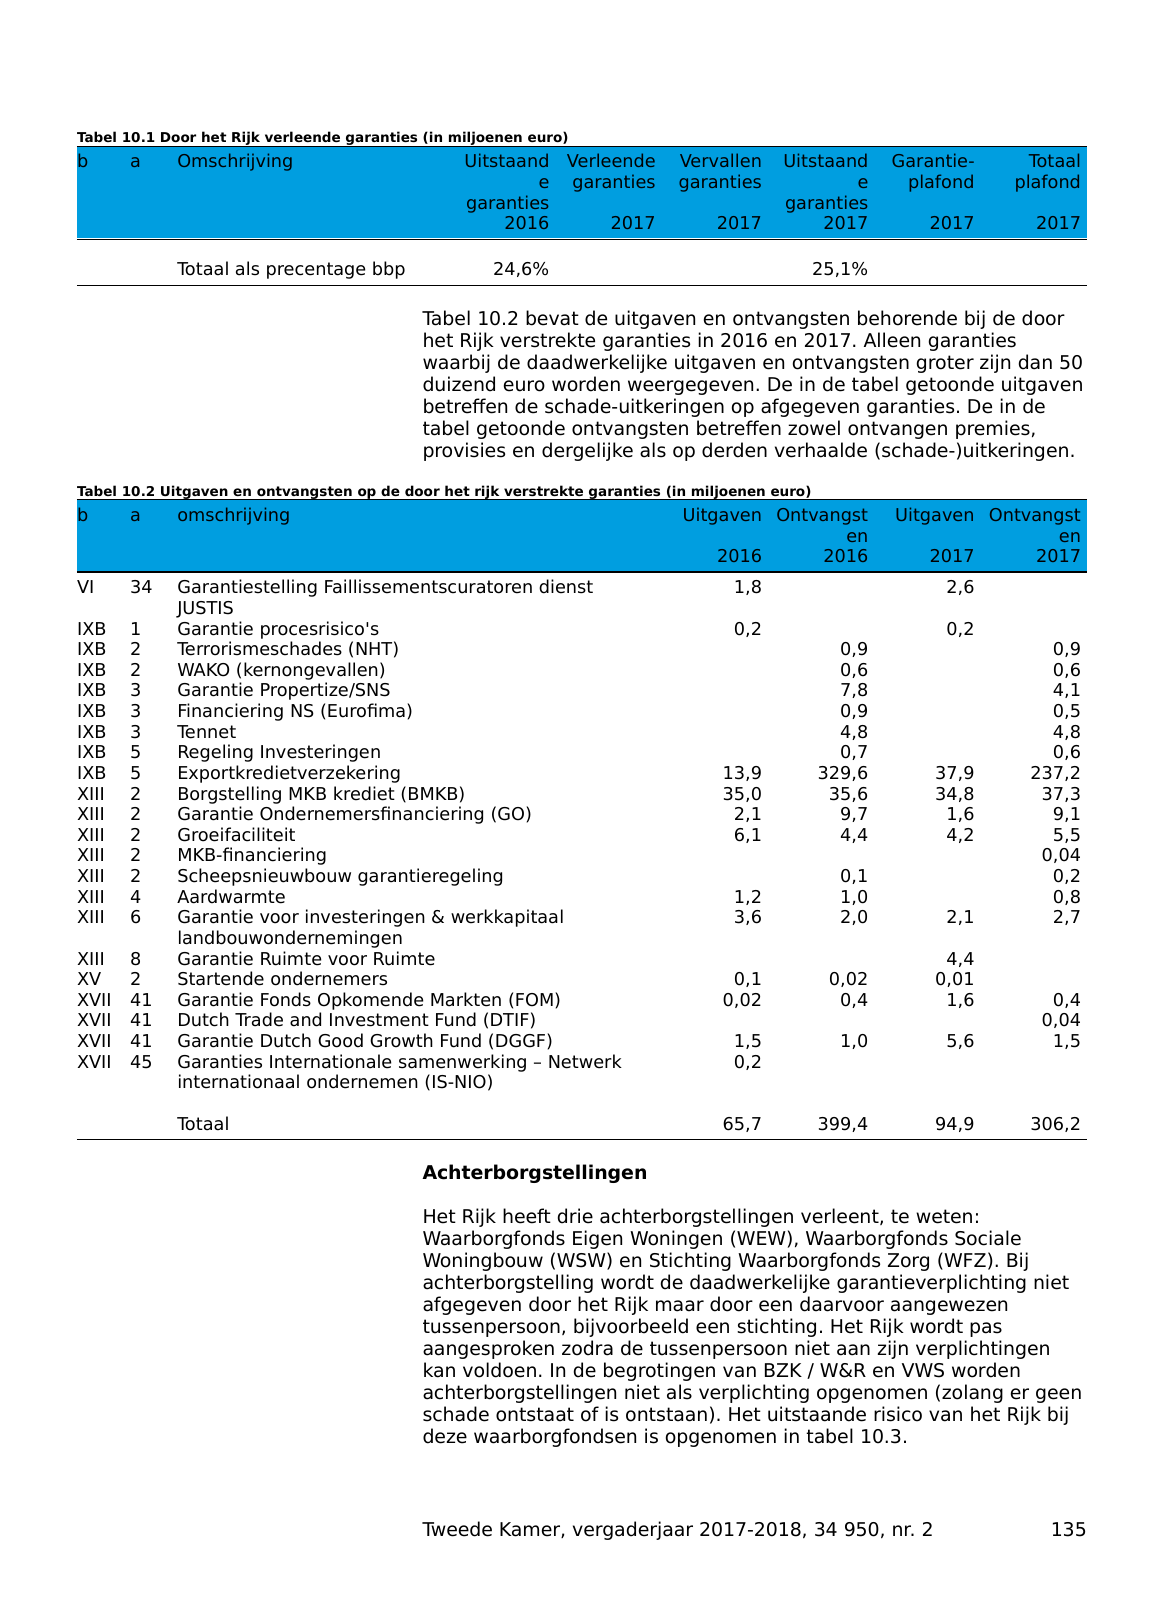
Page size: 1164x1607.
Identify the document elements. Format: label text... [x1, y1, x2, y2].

table_cell [661, 639, 768, 660]
table_cell [980, 1052, 1087, 1093]
table_cell IXB [77, 680, 124, 701]
table_cell 2 [124, 784, 171, 804]
table_cell 3 [124, 680, 171, 701]
table_cell MKB-financiering [171, 845, 661, 866]
subtitle Achterborgstellingen [422, 1162, 1087, 1184]
table_cell 329,6 [768, 763, 874, 783]
table_cell a [124, 147, 171, 213]
table_cell [768, 573, 874, 618]
table_cell 4,4 [874, 949, 980, 969]
table_cell [661, 742, 768, 763]
table_cell 2017 [980, 546, 1087, 571]
table_cell 0,2 [980, 866, 1087, 887]
table_cell [661, 680, 768, 701]
table_cell Exportkredietverzekering [171, 763, 661, 783]
table_cell 34 [124, 573, 171, 618]
table_cell 0,01 [874, 969, 980, 990]
table_cell Aardwarmte [171, 887, 661, 907]
table_cell [555, 259, 661, 284]
table_cell b [77, 147, 124, 213]
table_cell 0,4 [768, 990, 874, 1010]
table_cell 0,04 [980, 1010, 1087, 1031]
table_cell XIII [77, 887, 124, 907]
table_cell 2017 [874, 213, 980, 238]
table_cell Garantie Fonds Opkomende Markten (FOM) [171, 990, 661, 1010]
table_cell 2,1 [661, 804, 768, 825]
table_cell 2 [124, 845, 171, 866]
table_cell 2016 [661, 546, 768, 571]
table_cell 6 [124, 907, 171, 948]
table_cell [980, 969, 1087, 990]
table_cell 0,6 [768, 660, 874, 680]
table_cell [171, 213, 449, 238]
table_cell [77, 546, 124, 571]
table_cell 0,2 [661, 619, 768, 639]
table_cell [661, 259, 768, 284]
table_cell [661, 845, 768, 866]
table_cell 4,1 [980, 680, 1087, 701]
table_cell 1,0 [768, 887, 874, 907]
table_cell 1,0 [768, 1031, 874, 1052]
table_cell [980, 573, 1087, 618]
table_cell 41 [124, 1010, 171, 1031]
table_cell 0,8 [980, 887, 1087, 907]
table_cell Scheepsnieuwbouw garantieregeling [171, 866, 661, 887]
table_cell [768, 845, 874, 866]
table_cell [874, 845, 980, 866]
table_cell 2017 [874, 546, 980, 571]
table_cell 0,1 [768, 866, 874, 887]
table_cell [124, 240, 171, 259]
table_cell Garantie Ruimte voor Ruimte [171, 949, 661, 969]
table_cell Totaal als precentage bbp [171, 259, 449, 284]
table_cell 35,6 [768, 784, 874, 804]
table_cell [124, 213, 171, 238]
table_cell XV [77, 969, 124, 990]
table_cell [874, 701, 980, 722]
table_cell 2017 [768, 213, 874, 238]
table_cell 2 [124, 825, 171, 845]
table_cell 0,9 [768, 701, 874, 722]
table_cell XIII [77, 845, 124, 866]
table_cell 34,8 [874, 784, 980, 804]
table_cell 5,6 [874, 1031, 980, 1052]
table_cell b [77, 500, 124, 546]
table_cell Ontvangsten [768, 500, 874, 546]
table_cell 3 [124, 701, 171, 722]
table_cell [874, 680, 980, 701]
table_cell Dutch Trade and Investment Fund (DTIF) [171, 1010, 661, 1031]
table_cell 0,2 [661, 1052, 768, 1093]
table_cell Regeling Investeringen [171, 742, 661, 763]
table_cell [874, 1010, 980, 1031]
table_cell Startende ondernemers [171, 969, 661, 990]
table_cell 2,7 [980, 907, 1087, 948]
table_cell 25,1% [768, 259, 874, 284]
table_cell [171, 240, 449, 259]
table_cell [77, 213, 124, 238]
table_cell Groeifaciliteit [171, 825, 661, 845]
table_cell Omschrijving [171, 147, 449, 213]
table_cell [874, 887, 980, 907]
table_cell 2016 [449, 213, 555, 238]
table_cell [980, 949, 1087, 969]
table_cell 399,4 [768, 1114, 874, 1139]
table_cell [661, 722, 768, 742]
table_cell IXB [77, 639, 124, 660]
table_cell [874, 639, 980, 660]
table_cell IXB [77, 660, 124, 680]
table_cell 2017 [980, 213, 1087, 238]
table_cell XIII [77, 907, 124, 948]
table_cell [768, 1052, 874, 1093]
table_cell 4,8 [768, 722, 874, 742]
table_cell [124, 259, 171, 284]
table_cell 2 [124, 866, 171, 887]
table_cell [77, 1093, 980, 1113]
table_cell 5 [124, 742, 171, 763]
table_cell [77, 1114, 124, 1139]
table_cell 2 [124, 639, 171, 660]
table_cell 2,0 [768, 907, 874, 948]
table_cell [661, 701, 768, 722]
table_cell IXB [77, 742, 124, 763]
table_cell [124, 1114, 171, 1139]
table_cell [980, 240, 1087, 259]
table_cell XVII [77, 990, 124, 1010]
table_cell 45 [124, 1052, 171, 1093]
table_cell 0,02 [768, 969, 874, 990]
table_cell Verleende garanties [555, 147, 661, 213]
table_cell Garantiestelling Faillissementscuratoren dienst JUSTIS [171, 573, 661, 618]
table_cell 237,2 [980, 763, 1087, 783]
table_cell 5,5 [980, 825, 1087, 845]
table_cell Ontvangsten [980, 500, 1087, 546]
table_cell Financiering NS (Eurofima) [171, 701, 661, 722]
table_cell 37,9 [874, 763, 980, 783]
table_cell 1,2 [661, 887, 768, 907]
table_cell Garantie Dutch Good Growth Fund (DGGF) [171, 1031, 661, 1052]
table_cell 94,9 [874, 1114, 980, 1139]
table_cell XVII [77, 1010, 124, 1031]
table_cell 0,5 [980, 701, 1087, 722]
table_cell XIII [77, 949, 124, 969]
table_cell 9,7 [768, 804, 874, 825]
table_cell 4,2 [874, 825, 980, 845]
table_cell [768, 240, 874, 259]
table_cell [661, 866, 768, 887]
table_cell 9,1 [980, 804, 1087, 825]
table_cell XIII [77, 825, 124, 845]
table_cell [874, 240, 980, 259]
table_cell [661, 240, 768, 259]
table_header Tabel 10.1 Door het Rijk verleende garanties (in miljoenen euro) [77, 130, 1087, 146]
table_cell XIII [77, 784, 124, 804]
table_cell Garantie Ondernemersfinanciering (GO) [171, 804, 661, 825]
table_cell WAKO (kernongevallen) [171, 660, 661, 680]
table_cell 0,1 [661, 969, 768, 990]
text Het Rijk heeft drie achterborgstellingen verleent, te weten: Waarborgfonds Eigen Woningen (WEW), Waarborgfonds Sociale Woningbouw (WSW) en Stichting Waarborgfonds Zorg (WFZ). Bij achterborgstelling wordt de daadwerkelijke garantieverplichting niet afgegeven door het Rijk maar door een daarvoor aangewezen tussenpersoon, bijvoorbeeld een stichting. Het Rijk wordt pas aangesproken zodra de tussenpersoon niet aan zijn verplichtingen kan voldoen. In de begrotingen van BZK / W&R en VWS worden achterborgstellingen niet als verplichting opgenomen (zolang er geen schade ontstaat of is ontstaan). Het uitstaande risico van het Rijk bij deze waarborgfondsen is opgenomen in tabel 10.3. [422, 1206, 1087, 1448]
table_cell 2017 [555, 213, 661, 238]
table_cell [449, 240, 555, 259]
table_cell VI [77, 573, 124, 618]
table_cell 0,9 [768, 639, 874, 660]
table_cell Totaal [171, 1114, 661, 1139]
table_cell [77, 240, 124, 259]
table_cell 4 [124, 887, 171, 907]
table_cell [661, 1010, 768, 1031]
table_cell [768, 619, 874, 639]
table_cell 1,5 [980, 1031, 1087, 1052]
table_cell [980, 1093, 1087, 1113]
table_cell 2 [124, 969, 171, 990]
table_cell [874, 660, 980, 680]
table_cell Garantie Propertize/SNS [171, 680, 661, 701]
table_cell Garanties Internationale samenwerking – Netwerk internationaal ondernemen (IS-NIO) [171, 1052, 661, 1093]
table_cell IXB [77, 763, 124, 783]
table_cell 13,9 [661, 763, 768, 783]
table_cell [768, 1010, 874, 1031]
table_cell a [124, 500, 171, 546]
table_cell Uitstaande garanties [449, 147, 555, 213]
table_cell Vervallen garanties [661, 147, 768, 213]
table_cell 0,7 [768, 742, 874, 763]
table_cell XVII [77, 1031, 124, 1052]
table_cell [661, 660, 768, 680]
table_cell 24,6% [449, 259, 555, 284]
table_cell omschrijving [171, 500, 661, 546]
table_cell Garantie-plafond [874, 147, 980, 213]
table_cell 0,4 [980, 990, 1087, 1010]
table_cell 41 [124, 990, 171, 1010]
table_cell 0,6 [980, 742, 1087, 763]
table_cell 0,6 [980, 660, 1087, 680]
table_cell XVII [77, 1052, 124, 1093]
table_cell [77, 259, 124, 284]
table_cell Borgstelling MKB krediet (BMKB) [171, 784, 661, 804]
table_cell 37,3 [980, 784, 1087, 804]
table_cell 41 [124, 1031, 171, 1052]
table_header Tabel 10.2 Uitgaven en ontvangsten op de door het rijk verstrekte garanties (in miljoenen euro) [77, 484, 1087, 499]
table_cell 0,2 [874, 619, 980, 639]
text Tabel 10.2 bevat de uitgaven en ontvangsten behorende bij de door het Rijk verstrekte garanties in 2016 en 2017. Alleen garanties waarbij de daadwerkelijke uitgaven en ontvangsten groter zijn dan 50 duizend euro worden weergegeven. De in de tabel getoonde uitgaven betreffen de schade-uitkeringen op afgegeven garanties. De in de tabel getoonde ontvangsten betreffen zowel ontvangen premies, provisies en dergelijke als op derden verhaalde (schade-)uitkeringen. [422, 308, 1087, 462]
table_cell 0,04 [980, 845, 1087, 866]
table_cell Uitstaande garanties [768, 147, 874, 213]
table_cell XIII [77, 866, 124, 887]
table_cell 3 [124, 722, 171, 742]
table_cell Uitgaven [661, 500, 768, 546]
table_cell Tennet [171, 722, 661, 742]
table_cell 1,6 [874, 804, 980, 825]
table_cell 1,6 [874, 990, 980, 1010]
table_cell 2,6 [874, 573, 980, 618]
table_cell [555, 240, 661, 259]
table_cell Garantie procesrisico's [171, 619, 661, 639]
table_cell [124, 546, 171, 571]
table_cell [171, 546, 661, 571]
table_cell Totaal plafond [980, 147, 1087, 213]
table_cell [874, 259, 980, 284]
table_cell IXB [77, 701, 124, 722]
table_cell 6,1 [661, 825, 768, 845]
table_cell 2 [124, 660, 171, 680]
table_cell 1 [124, 619, 171, 639]
table_cell [874, 1052, 980, 1093]
table_cell 4,4 [768, 825, 874, 845]
table_cell 2016 [768, 546, 874, 571]
table_cell 4,8 [980, 722, 1087, 742]
table_cell 1,8 [661, 573, 768, 618]
table_cell 7,8 [768, 680, 874, 701]
table_cell [661, 949, 768, 969]
table_cell IXB [77, 722, 124, 742]
table_cell 35,0 [661, 784, 768, 804]
table_cell [768, 949, 874, 969]
table_cell 1,5 [661, 1031, 768, 1052]
table_cell 3,6 [661, 907, 768, 948]
table_cell 8 [124, 949, 171, 969]
table_cell [874, 742, 980, 763]
table_cell 5 [124, 763, 171, 783]
table_cell XIII [77, 804, 124, 825]
table_cell 2017 [661, 213, 768, 238]
table_cell [874, 722, 980, 742]
table_cell [980, 619, 1087, 639]
table_cell 0,02 [661, 990, 768, 1010]
table_cell Terrorismeschades (NHT) [171, 639, 661, 660]
table_cell 0,9 [980, 639, 1087, 660]
table_cell [980, 259, 1087, 284]
table_cell [874, 866, 980, 887]
table_cell 2,1 [874, 907, 980, 948]
table_cell 306,2 [980, 1114, 1087, 1139]
table_cell IXB [77, 619, 124, 639]
table_cell Uitgaven [874, 500, 980, 546]
table_cell 2 [124, 804, 171, 825]
table_cell Garantie voor investeringen & werkkapitaal landbouwondernemingen [171, 907, 661, 948]
table_cell 65,7 [661, 1114, 768, 1139]
